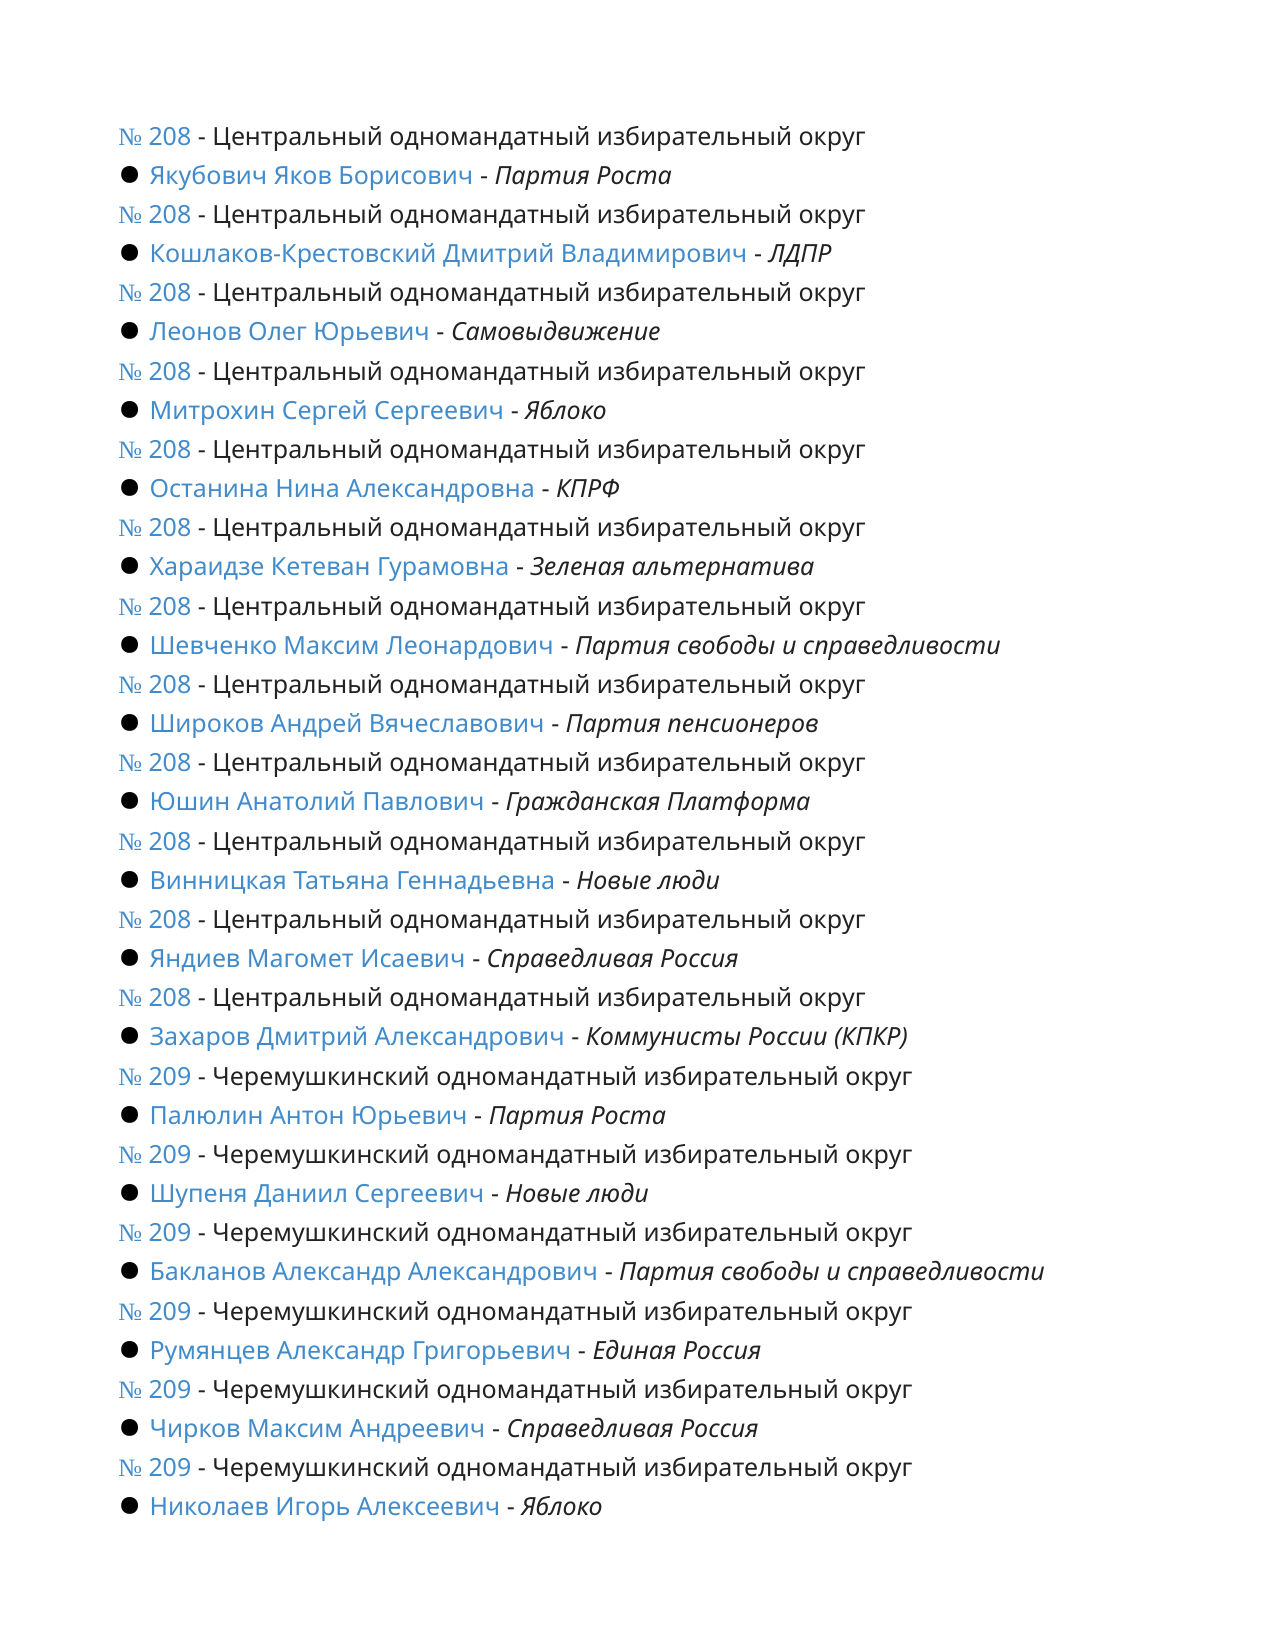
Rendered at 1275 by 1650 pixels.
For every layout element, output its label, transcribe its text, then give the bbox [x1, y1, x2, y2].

text № 208 - Центральный одномандатный избирательный округ [118, 901, 1157, 936]
list Шупеня Даниил Сергеевич - Новые люди [120, 1176, 1157, 1210]
list Юшин Анатолий Павлович - Гражданская Платформа [120, 784, 1157, 818]
text № 209 - Черемушкинский одномандатный избирательный округ [118, 1450, 1157, 1484]
text № 208 - Центральный одномандатный избирательный округ [118, 588, 1157, 622]
list Бакланов Александр Александрович - Партия свободы и справедливости [120, 1254, 1157, 1288]
list Леонов Олег Юрьевич - Самовыдвижение [120, 314, 1157, 348]
text № 209 - Черемушкинский одномандатный избирательный округ [118, 1371, 1157, 1406]
list Чирков Максим Андреевич - Справедливая Россия [120, 1411, 1157, 1445]
text № 208 - Центральный одномандатный избирательный округ [118, 666, 1157, 701]
list Останина Нина Александровна - КПРФ [120, 471, 1157, 505]
text № 209 - Черемушкинский одномандатный избирательный округ [118, 1058, 1157, 1092]
list Широков Андрей Вячеславович - Партия пенсионеров [120, 706, 1157, 740]
text № 208 - Центральный одномандатный избирательный округ [118, 118, 1157, 152]
text № 208 - Центральный одномандатный избирательный округ [118, 353, 1157, 387]
text № 209 - Черемушкинский одномандатный избирательный округ [118, 1293, 1157, 1327]
text № 208 - Центральный одномандатный избирательный округ [118, 980, 1157, 1014]
text № 208 - Центральный одномандатный избирательный округ [118, 196, 1157, 231]
list Шевченко Максим Леонардович - Партия свободы и справедливости [120, 627, 1157, 661]
list Кошлаков-Крестовский Дмитрий Владимирович - ЛДПР [120, 236, 1157, 270]
list Захаров Дмитрий Александрович - Коммунисты России (КПКР) [120, 1019, 1157, 1053]
list Николаев Игорь Алексеевич - Яблоко [120, 1489, 1157, 1523]
list Винницкая Татьяна Геннадьевна - Новые люди [120, 862, 1157, 896]
list Якубович Яков Борисович - Партия Роста [120, 157, 1157, 191]
text № 209 - Черемушкинский одномандатный избирательный округ [118, 1136, 1157, 1171]
list Хараидзе Кетеван Гурамовна - Зеленая альтернатива [120, 549, 1157, 583]
list Яндиев Магомет Исаевич - Справедливая Россия [120, 941, 1157, 975]
text № 208 - Центральный одномандатный избирательный округ [118, 510, 1157, 544]
text № 208 - Центральный одномандатный избирательный округ [118, 275, 1157, 309]
list Палюлин Антон Юрьевич - Партия Роста [120, 1097, 1157, 1131]
list Румянцев Александр Григорьевич - Единая Россия [120, 1332, 1157, 1366]
text № 208 - Центральный одномандатный избирательный округ [118, 823, 1157, 857]
text № 209 - Черемушкинский одномандатный избирательный округ [118, 1215, 1157, 1249]
list Митрохин Сергей Сергеевич - Яблоко [120, 392, 1157, 426]
text № 208 - Центральный одномандатный избирательный округ [118, 745, 1157, 779]
text № 208 - Центральный одномандатный избирательный округ [118, 431, 1157, 466]
